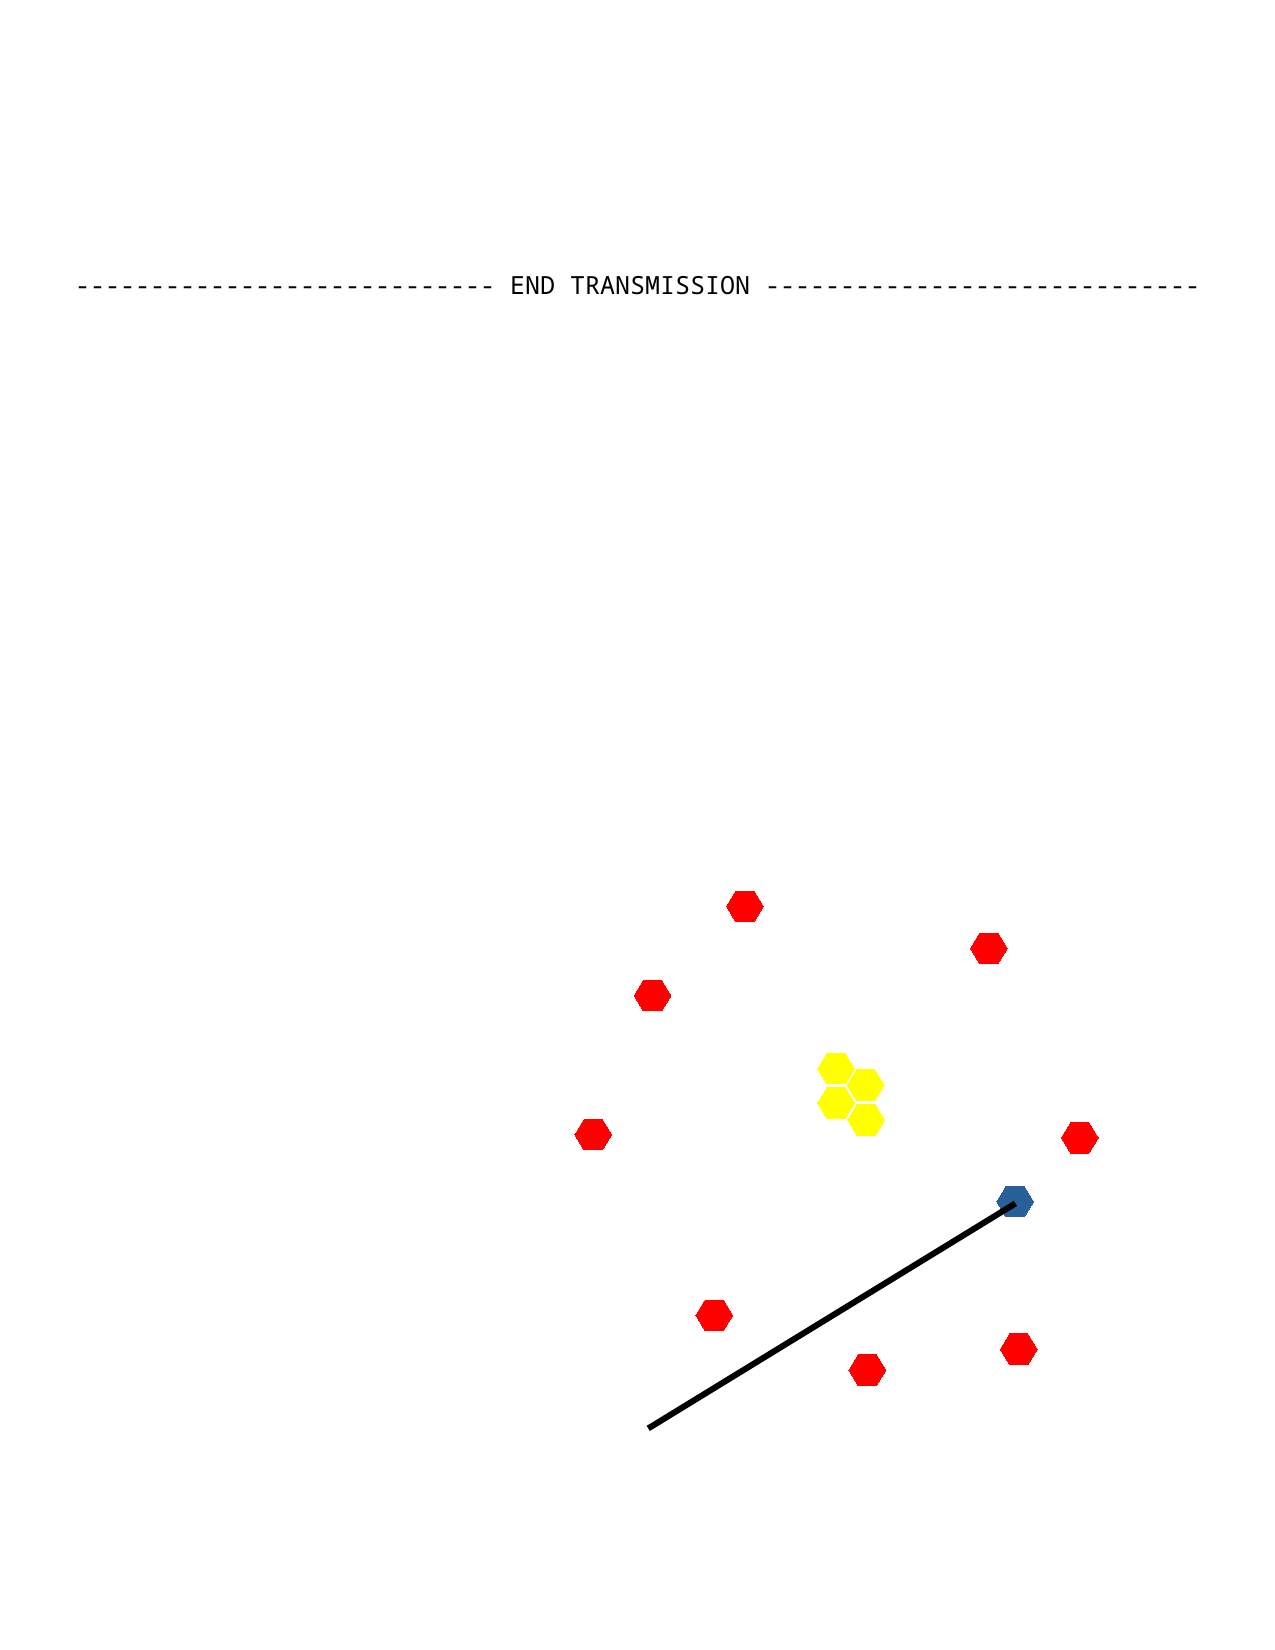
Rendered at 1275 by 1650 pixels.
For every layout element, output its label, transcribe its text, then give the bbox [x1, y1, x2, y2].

text ---------------------------- END TRANSMISSION ----------------------------- [75, 211, 1200, 302]
